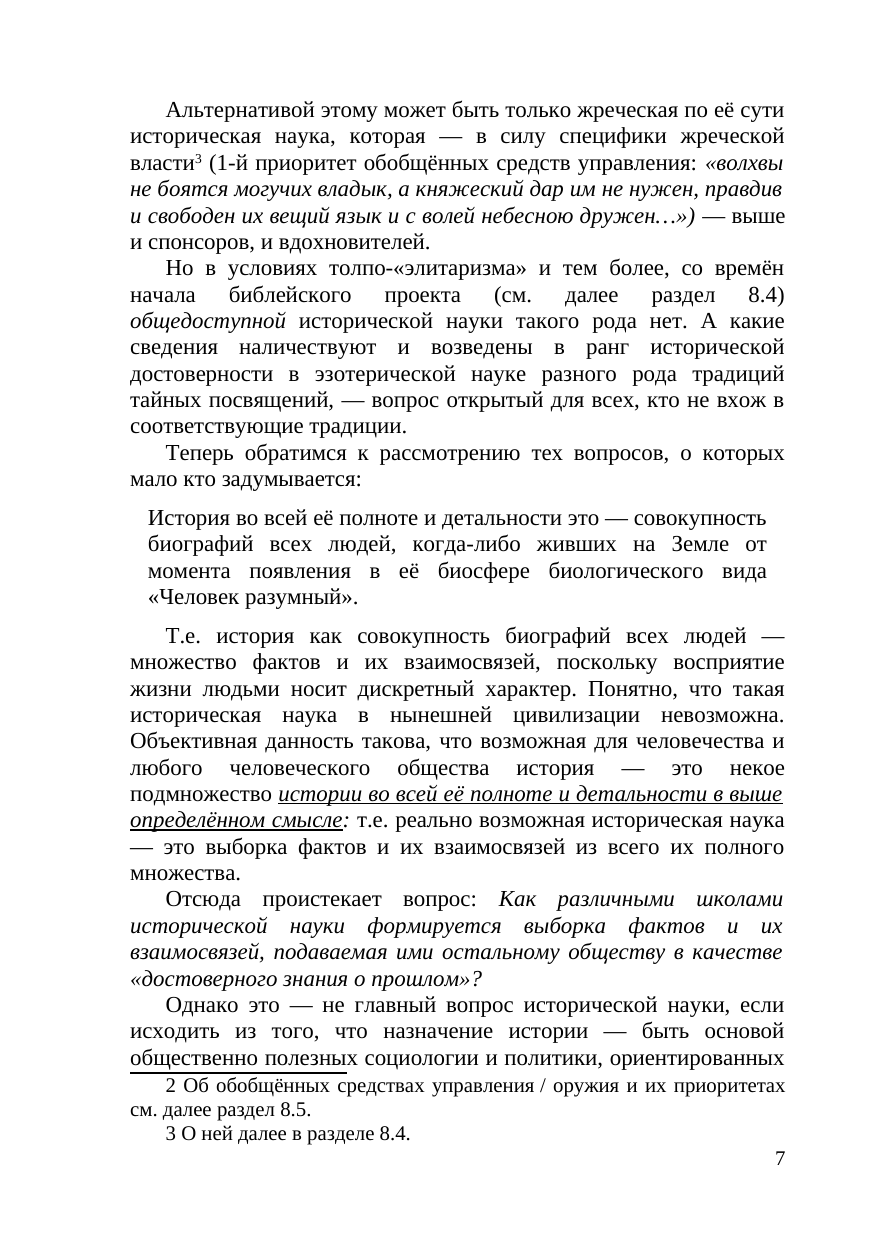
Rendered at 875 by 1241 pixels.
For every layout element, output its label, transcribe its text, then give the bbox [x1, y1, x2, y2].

text Отсюда проистекает вопрос: Как различными школами исторической науки формируется выборка фактов и их взаимосвязей, подаваемая ими остальному обществу в качестве «достоверного знания о прошлом»? [130, 886, 786, 991]
text Об обобщённых средствах управления / оружия и их приоритетах см. далее раздел 8.5. [130, 1073, 786, 1121]
text Т.е. история как совокупность биографий всех людей — множество фактов и их взаимосвязей, поскольку восприятие жизни людьми носит дискретный характер. Понятно, что такая историческая наука в нынешней цивилизации невозможна. Объективная данность такова, что возможная для человечества и любого человеческого общества история — это некое подмножество истории во всей её полноте и детальности в выше определённом смысле: т.е. реально возможная историческая наука — это выборка фактов и их взаимосвязей из всего их полного множества. [130, 622, 786, 886]
text История во всей её полноте и детальности это — совокупность биографий всех людей, когда-либо живших на Земле от момента появления в её биосфере биологического вида «Человек разумный». [148, 504, 768, 609]
text Однако это — не главный вопрос исторической науки, если исходить из того, что назначение истории — быть основой общественно полезных социологии и политики, ориентированных [130, 991, 786, 1070]
text Но в условиях толпо-«элитаризма» и тем более, со времён начала библейского проекта (см. далее раздел 8.4) общедоступной исторической науки такого рода нет. А какие сведения наличествуют и возведены в ранг исторической достоверности в эзотерической науке разного рода традиций тайных посвящений, — вопрос открытый для всех, кто не вхож в соответствующие традиции. [130, 254, 786, 439]
text Альтернативой этому может быть только жреческая по её сути историческая наука, которая — в силу специфики жреческой власти (1‑й приоритет обобщённых средств управления: «волхвы не боятся могучих владык, а княжеский дар им не нужен, правдив и свободен их вещий язык и с волей небесною дружен…») — выше и спонсоров, и вдохновителей. [130, 96, 786, 254]
text О ней далее в разделе 8.4. [130, 1121, 786, 1145]
text Теперь обратимся к рассмотрению тех вопросов, о которых мало кто задумывается: [130, 439, 786, 492]
